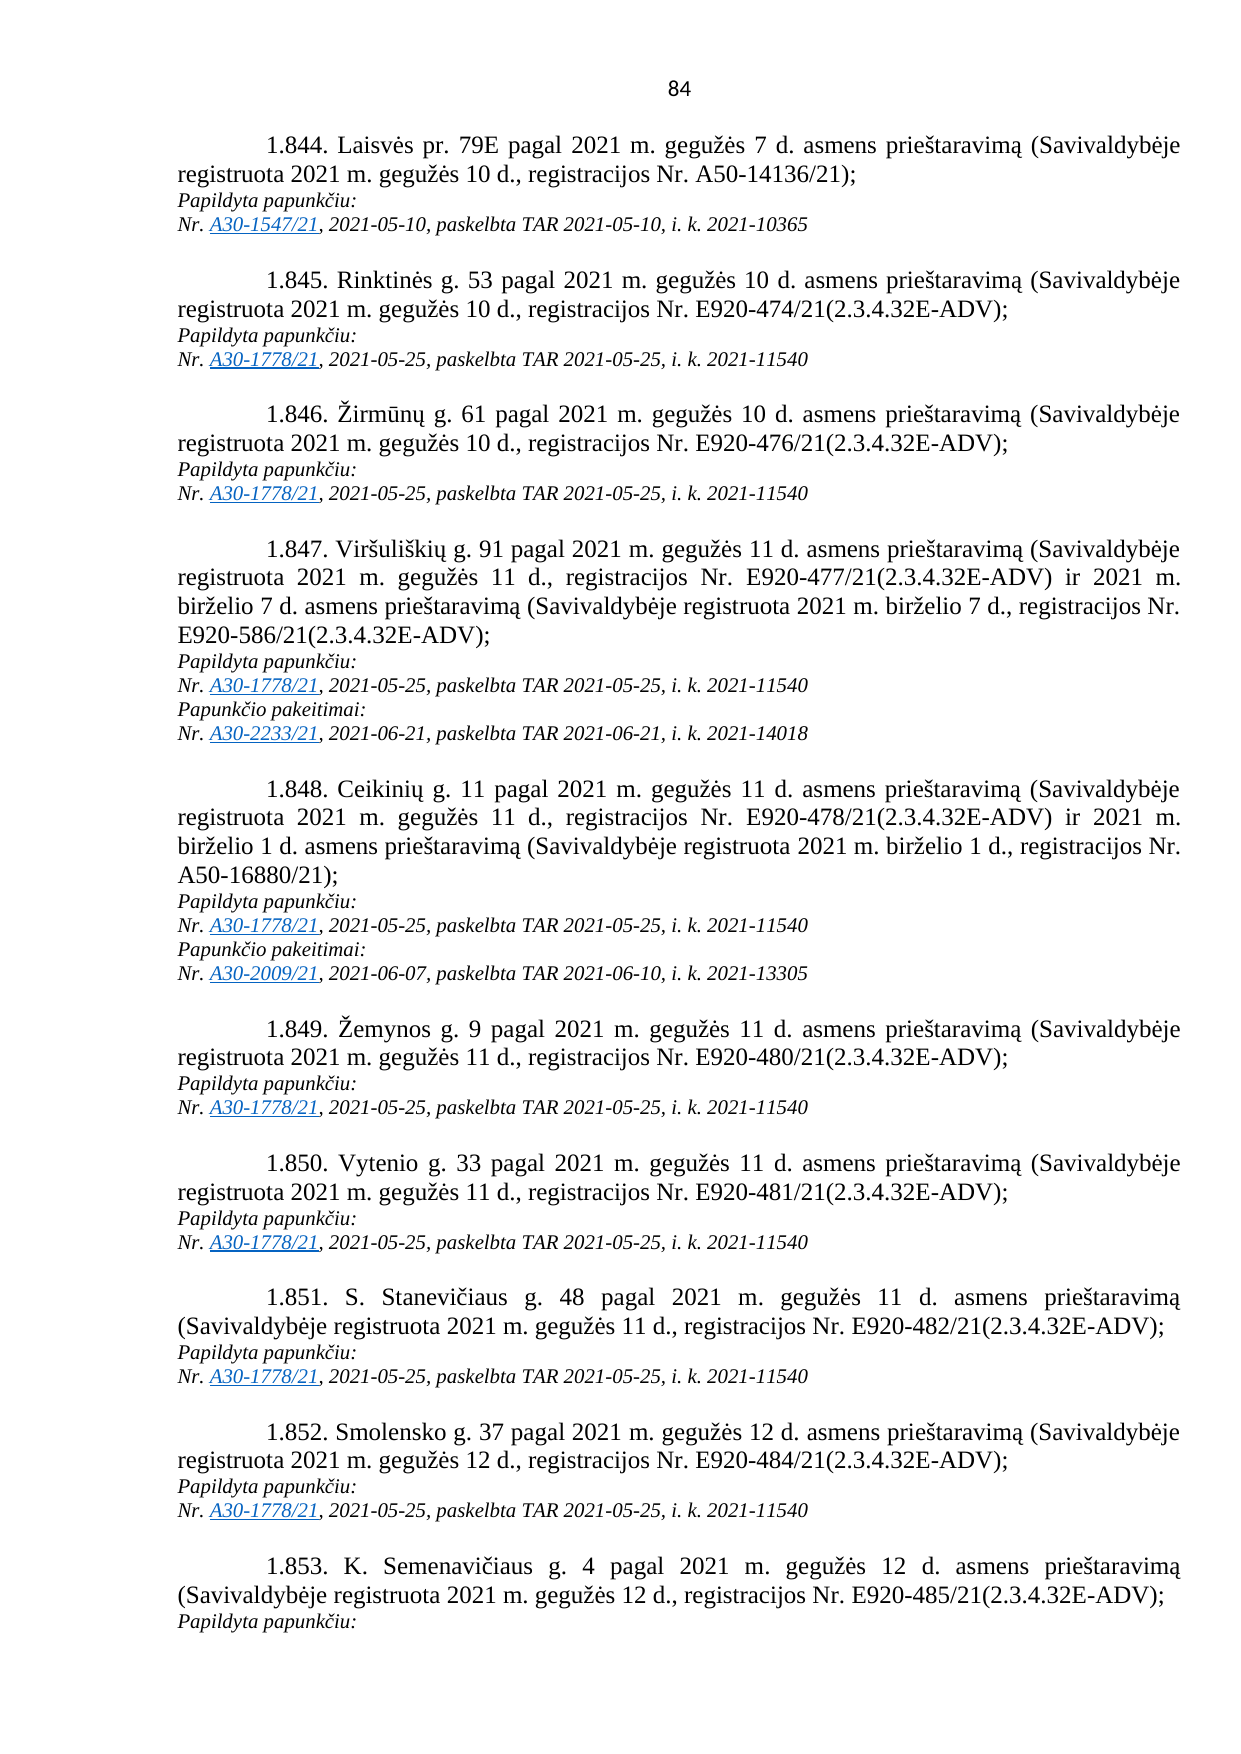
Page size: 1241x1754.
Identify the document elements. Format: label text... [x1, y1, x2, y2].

text 1.847. Viršuliškių g. 91 pagal 2021 m. gegužės 11 d. asmens prieštaravimą (Savivaldybėje registruota 2021 m. gegužės 11 d., registracijos Nr. E920-477/21(2.3.4.32E-ADV) ir 2021 m. birželio 7 d. asmens prieštaravimą (Savivaldybėje registruota 2021 m. birželio 7 d., registracijos Nr. E920-586/21(2.3.4.32E-ADV); [177, 534, 1181, 649]
text Nr. A30-1778/21, 2021-05-25, paskelbta TAR 2021-05-25, i. k. 2021-11540 [177, 1095, 1181, 1119]
text Papildyta papunkčiu: [177, 1206, 1181, 1230]
text Nr. A30-1547/21, 2021-05-10, paskelbta TAR 2021-05-10, i. k. 2021-10365 [177, 212, 1181, 236]
text Nr. A30-2233/21, 2021-06-21, paskelbta TAR 2021-06-21, i. k. 2021-14018 [177, 721, 1181, 745]
text Papunkčio pakeitimai: [177, 937, 1181, 961]
text Nr. A30-2009/21, 2021-06-07, paskelbta TAR 2021-06-10, i. k. 2021-13305 [177, 961, 1181, 985]
text Nr. A30-1778/21, 2021-05-25, paskelbta TAR 2021-05-25, i. k. 2021-11540 [177, 481, 1181, 505]
text 1.852. Smolensko g. 37 pagal 2021 m. gegužės 12 d. asmens prieštaravimą (Savivaldybėje registruota 2021 m. gegužės 12 d., registracijos Nr. E920-484/21(2.3.4.32E-ADV); [177, 1417, 1181, 1474]
text 1.846. Žirmūnų g. 61 pagal 2021 m. gegužės 10 d. asmens prieštaravimą (Savivaldybėje registruota 2021 m. gegužės 10 d., registracijos Nr. E920-476/21(2.3.4.32E-ADV); [177, 399, 1181, 457]
text Papildyta papunkčiu: [177, 649, 1181, 673]
text Papildyta papunkčiu: [177, 1474, 1181, 1498]
text Nr. A30-1778/21, 2021-05-25, paskelbta TAR 2021-05-25, i. k. 2021-11540 [177, 1364, 1181, 1388]
text 1.853. K. Semenavičiaus g. 4 pagal 2021 m. gegužės 12 d. asmens prieštaravimą (Savivaldybėje registruota 2021 m. gegužės 12 d., registracijos Nr. E920-485/21(2.3.4.32E-ADV); [177, 1551, 1181, 1609]
text Papunkčio pakeitimai: [177, 697, 1181, 721]
text Nr. A30-1778/21, 2021-05-25, paskelbta TAR 2021-05-25, i. k. 2021-11540 [177, 1498, 1181, 1522]
text 1.844. Laisvės pr. 79E pagal 2021 m. gegužės 7 d. asmens prieštaravimą (Savivaldybėje registruota 2021 m. gegužės 10 d., registracijos Nr. A50-14136/21); [177, 131, 1181, 188]
text Papildyta papunkčiu: [177, 457, 1181, 481]
text Papildyta papunkčiu: [177, 1071, 1181, 1095]
text Nr. A30-1778/21, 2021-05-25, paskelbta TAR 2021-05-25, i. k. 2021-11540 [177, 913, 1181, 937]
text 1.850. Vytenio g. 33 pagal 2021 m. gegužės 11 d. asmens prieštaravimą (Savivaldybėje registruota 2021 m. gegužės 11 d., registracijos Nr. E920-481/21(2.3.4.32E-ADV); [177, 1148, 1181, 1206]
text 1.851. S. Stanevičiaus g. 48 pagal 2021 m. gegužės 11 d. asmens prieštaravimą (Savivaldybėje registruota 2021 m. gegužės 11 d., registracijos Nr. E920-482/21(2.3.4.32E-ADV); [177, 1282, 1181, 1340]
text Nr. A30-1778/21, 2021-05-25, paskelbta TAR 2021-05-25, i. k. 2021-11540 [177, 347, 1181, 371]
text Nr. A30-1778/21, 2021-05-25, paskelbta TAR 2021-05-25, i. k. 2021-11540 [177, 1230, 1181, 1254]
text Papildyta papunkčiu: [177, 188, 1181, 212]
text 1.845. Rinktinės g. 53 pagal 2021 m. gegužės 10 d. asmens prieštaravimą (Savivaldybėje registruota 2021 m. gegužės 10 d., registracijos Nr. E920-474/21(2.3.4.32E-ADV); [177, 265, 1181, 322]
text 1.848. Ceikinių g. 11 pagal 2021 m. gegužės 11 d. asmens prieštaravimą (Savivaldybėje registruota 2021 m. gegužės 11 d., registracijos Nr. E920-478/21(2.3.4.32E-ADV) ir 2021 m. birželio 1 d. asmens prieštaravimą (Savivaldybėje registruota 2021 m. birželio 1 d., registracijos Nr. A50-16880/21); [177, 774, 1181, 889]
text Papildyta papunkčiu: [177, 1609, 1181, 1633]
text Papildyta papunkčiu: [177, 1340, 1181, 1364]
text 1.849. Žemynos g. 9 pagal 2021 m. gegužės 11 d. asmens prieštaravimą (Savivaldybėje registruota 2021 m. gegužės 11 d., registracijos Nr. E920-480/21(2.3.4.32E-ADV); [177, 1014, 1181, 1071]
text Papildyta papunkčiu: [177, 322, 1181, 347]
text Nr. A30-1778/21, 2021-05-25, paskelbta TAR 2021-05-25, i. k. 2021-11540 [177, 673, 1181, 697]
text Papildyta papunkčiu: [177, 889, 1181, 913]
